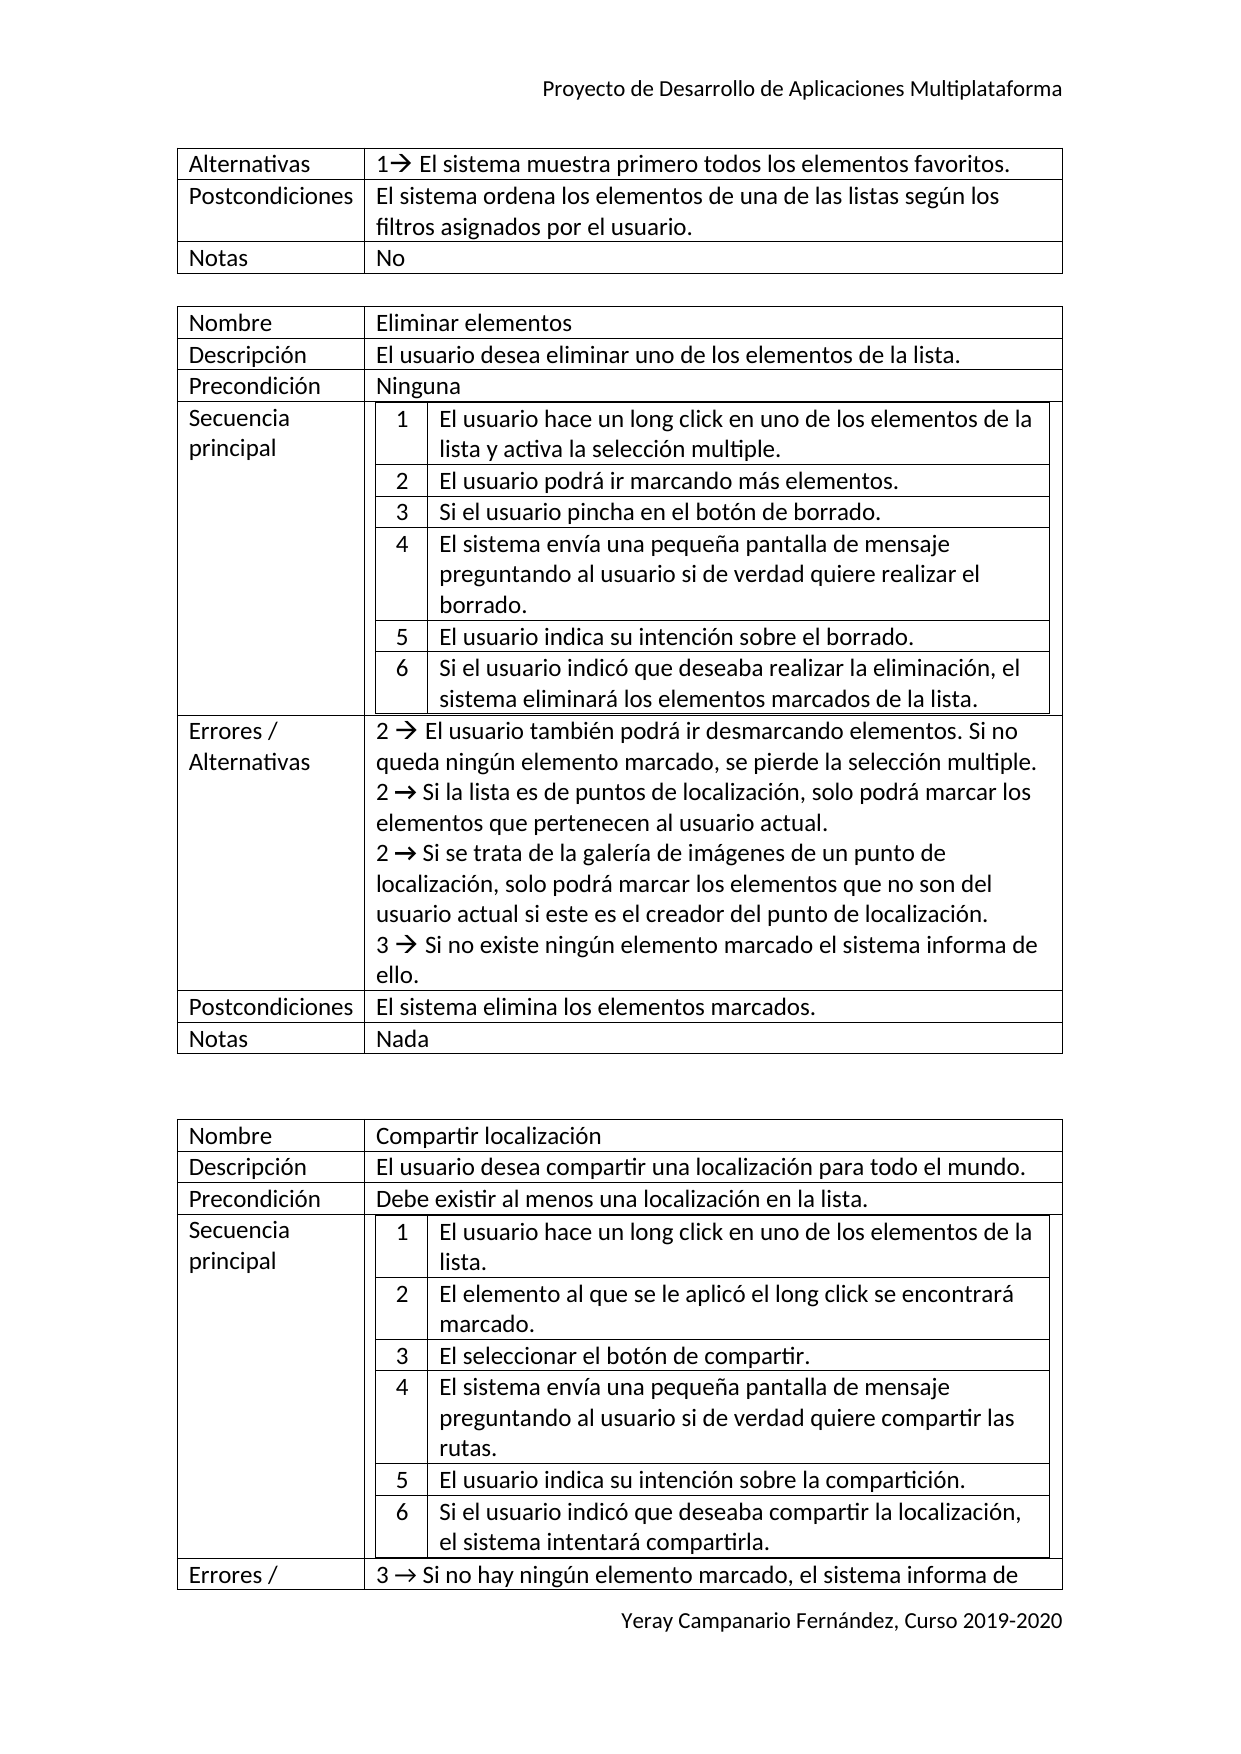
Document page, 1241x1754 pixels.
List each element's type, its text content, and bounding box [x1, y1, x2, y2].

table_cell El usuario indica su intención sobre el borrado. [428, 621, 1049, 651]
table_cell Postcondiciones [178, 991, 364, 1022]
table_cell Alternativas [178, 149, 364, 179]
table_cell [365, 1215, 375, 1558]
table_cell Ninguna [365, 370, 1062, 401]
table_cell El seleccionar el botón de compartir. [428, 1340, 1049, 1370]
table_cell Precondición [178, 1183, 364, 1214]
table_header Nombre [178, 307, 364, 338]
table_cell El elemento al que se le aplicó el long click se encontrará marcado. [428, 1278, 1049, 1339]
table_cell [365, 402, 375, 714]
table_cell 3 [376, 1340, 427, 1370]
table_header 1 [376, 1216, 427, 1277]
table_cell Notas [178, 1023, 364, 1053]
table_cell Descripción [178, 1152, 364, 1182]
table_cell Secuencia principal [178, 1215, 364, 1558]
table_cell Descripción [178, 339, 364, 369]
table_header Compartir localización [365, 1120, 1062, 1151]
table_cell Errores / Alternativas [178, 716, 364, 990]
table_header Nombre [178, 1120, 364, 1151]
table_cell 4 [376, 1371, 427, 1463]
table_cell 6 [376, 1496, 427, 1557]
table_cell [1050, 1215, 1062, 1558]
table_cell 3 → Si no hay ningún elemento marcado, el sistema informa de [365, 1559, 1062, 1589]
table_cell 2  El usuario también podrá ir desmarcando elementos. Si no queda ningún elemento marcado, se pierde la selección multiple. 2 → Si la lista es de puntos de localización, solo podrá marcar los elementos que pertenecen al usuario actual. 2 → Si se trata de la galería de imágenes de un punto de localización, solo podrá marcar los elementos que no son del usuario actual si este es el creador del punto de localización. 3  Si no existe ningún elemento marcado el sistema informa de ello. [365, 716, 1062, 990]
table_header 1 [376, 403, 427, 464]
table_cell El sistema ordena los elementos de una de las listas según los filtros asignados por el usuario. [365, 180, 1062, 241]
table_cell Errores / [178, 1559, 364, 1589]
table_cell Nada [365, 1023, 1062, 1053]
table_cell El usuario desea compartir una localización para todo el mundo. [365, 1152, 1062, 1182]
table_cell [1050, 402, 1062, 714]
table_cell 5 [376, 621, 427, 651]
table_cell 1 El sistema muestra primero todos los elementos favoritos. [365, 149, 1062, 179]
table_cell 6 [376, 652, 427, 713]
table_cell 5 [376, 1464, 427, 1494]
table_cell Debe existir al menos una localización en la lista. [365, 1183, 1062, 1214]
table_header El usuario hace un long click en uno de los elementos de la lista y activa la selección multiple. [428, 403, 1049, 464]
table_cell Notas [178, 242, 364, 273]
table_cell El sistema envía una pequeña pantalla de mensaje preguntando al usuario si de verdad quiere compartir las rutas. [428, 1371, 1049, 1463]
table_cell Si el usuario indicó que deseaba compartir la localización, el sistema intentará compartirla. [428, 1496, 1049, 1557]
table_cell 2 [376, 1278, 427, 1339]
table_cell 2 [376, 465, 427, 496]
table_cell Precondición [178, 370, 364, 401]
table_cell Si el usuario pincha en el botón de borrado. [428, 497, 1049, 527]
table_cell Postcondiciones [178, 180, 364, 241]
table_cell El usuario desea eliminar uno de los elementos de la lista. [365, 339, 1062, 369]
table_cell El usuario indica su intención sobre la compartición. [428, 1464, 1049, 1494]
table_cell El sistema envía una pequeña pantalla de mensaje preguntando al usuario si de verdad quiere realizar el borrado. [428, 528, 1049, 620]
table_header Eliminar elementos [365, 307, 1062, 338]
table_cell No [365, 242, 1062, 273]
table_cell Secuencia principal [178, 402, 364, 714]
table_header El usuario hace un long click en uno de los elementos de la lista. [428, 1216, 1049, 1277]
table_cell Si el usuario indicó que deseaba realizar la eliminación, el sistema eliminará los elementos marcados de la lista. [428, 652, 1049, 713]
table_cell El sistema elimina los elementos marcados. [365, 991, 1062, 1022]
table_cell 4 [376, 528, 427, 620]
table_cell 3 [376, 497, 427, 527]
table_cell El usuario podrá ir marcando más elementos. [428, 465, 1049, 496]
